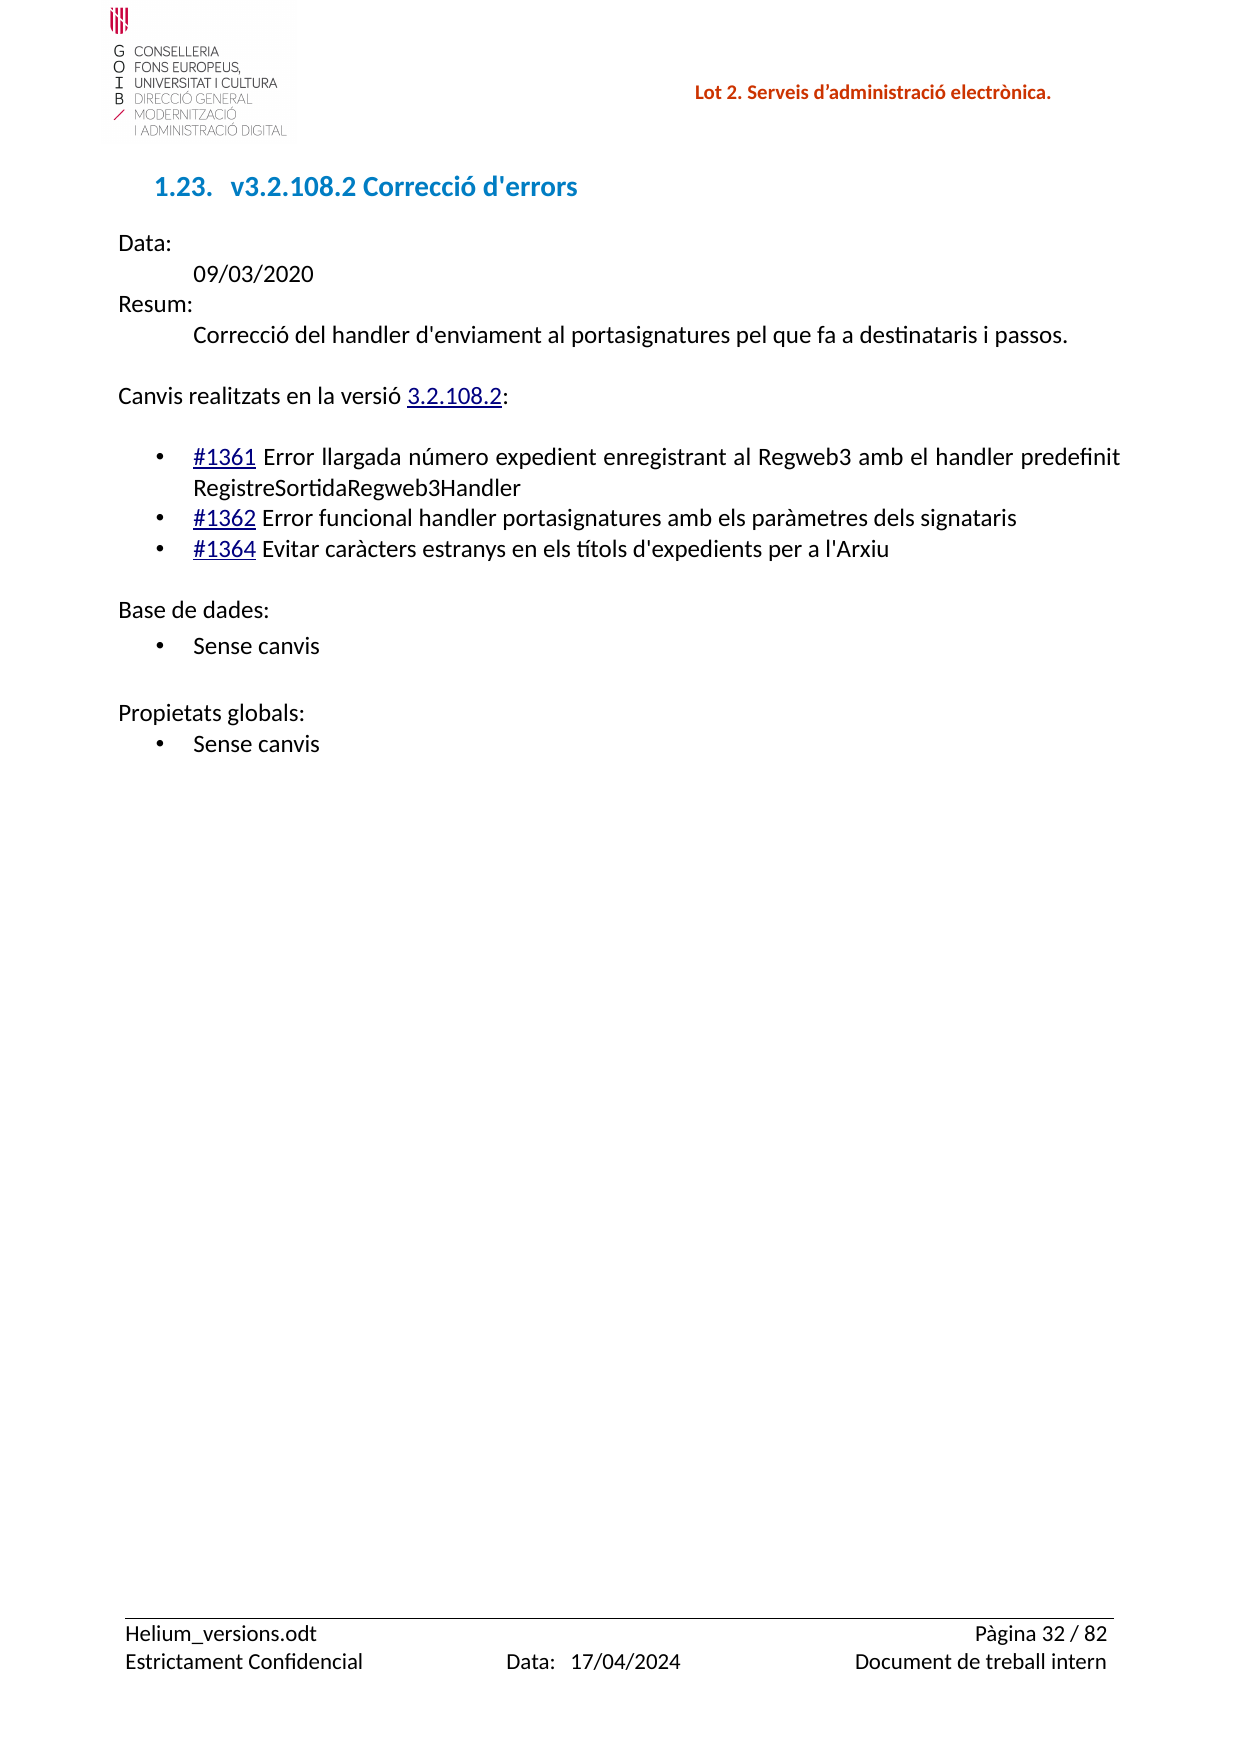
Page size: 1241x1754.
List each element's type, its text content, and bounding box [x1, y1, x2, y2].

list #1361 Error llargada número expedient enregistrant al Regweb3 amb el handler predefinit RegistreSortidaRegweb3Handler [156, 441, 1122, 502]
text Propietats globals: [118, 697, 1122, 728]
list Sense canvis [156, 728, 1122, 758]
picture [100, 0, 297, 144]
text Base de dades: [118, 594, 1122, 624]
list #1362 Error funcional handler portasignatures amb els paràmetres dels signataris [156, 502, 1122, 533]
list #1364 Evitar caràcters estranys en els títols d'expedients per a l'Arxiu [156, 533, 1122, 563]
text 09/03/2020 [118, 258, 1122, 289]
text Resum: [118, 289, 1122, 319]
text Canvis realitzats en la versió 3.2.108.2: [118, 380, 1122, 411]
subtitle v3.2.108.2 Correcció d'errors [153, 168, 1122, 204]
list Sense canvis [156, 630, 1122, 661]
text Correcció del handler d'enviament al portasignatures pel que fa a destinataris i passos. [118, 319, 1122, 350]
text Data: [118, 228, 1122, 258]
